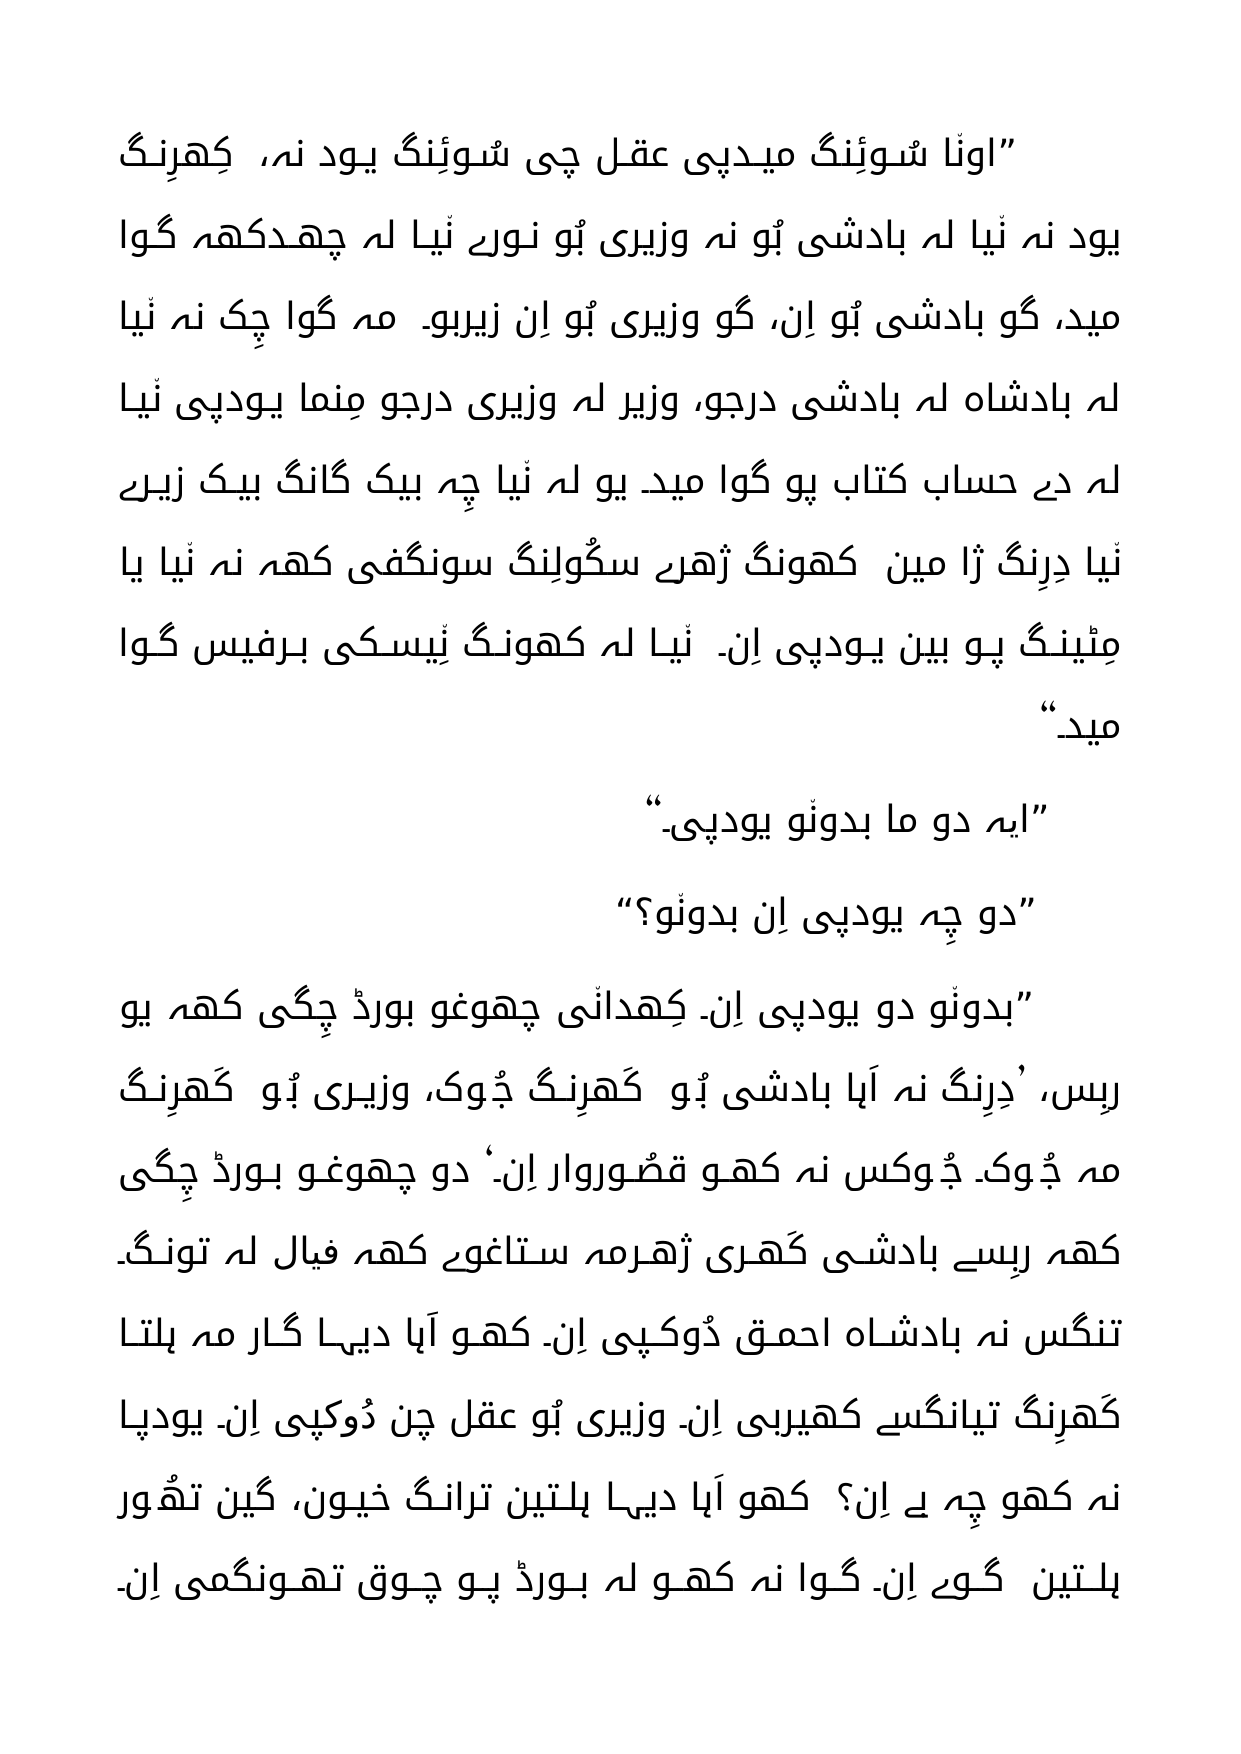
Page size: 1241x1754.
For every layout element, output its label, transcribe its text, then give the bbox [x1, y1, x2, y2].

text ”ایہ دو ما بدون٘و یودپی۔“ [118, 784, 1122, 855]
text ”بدون٘و دو یودپی اِن۔ کِھدان٘ی چھوغو بورڈ چِگی کھہ یو ربِس، ’دِرِنگ نہ اَہا بادشی بُو کَھرِنگ جُوک، وزیری بُو کَھرِنگ مہ جُوک۔ جُوکس نہ کھو قصُوروار اِن۔‘ دو چھوغو بورڈ چِگی کھہ ربِسے بادشی کَھری ژھرمہ ستاغوے کھہ فیال لہ تونگ۔ تنگس نہ بادشاہ احمق دُوکپی اِن۔ کھو اَہا دیہا گار مہ ہلتا کَھرِنگ تیانگسے کھیربی اِن۔ وزیری بُو عقل چن دُوکپی اِن۔ یودپا نہ کھو چِہ بے اِن؟ کھو اَہا دیہا ہلتین ترانگ خیون، گین تھُور ہلتین گوے اِن۔ گوا نہ کھو لہ بورڈ پو چوق تھونگمی اِن۔ [118, 971, 1122, 1615]
text ”دو چِہ یودپی اِن بدون٘و؟“ [118, 878, 1122, 949]
text ”اون٘ا سُوئِنگ میدپی عقل چی سُوئِنگ یود نہ، کِھرِنگ یود نہ ن٘یا لہ بادشی بُو نہ وزیری بُو نورے ن٘یا لہ چھدکھہ گوا مید، گو بادشی بُو اِن، گو وزیری بُو اِن زیربو۔ مہ گوا چِک نہ ن٘یا لہ بادشاہ لہ بادشی درجو، وزیر لہ وزیری درجو مِنما یودپی ن٘یا لہ دے حساب کتاب پو گوا مید۔ یو لہ ن٘یا چِہ بیک گانگ بیک زیرے ن٘یا دِرِنگ ژا مین کھونگ ژھرے سکُولِنگ سونگفی کھہ نہ ن٘یا یا مِٹینگ پو بین یودپی اِن۔ ن٘یا لہ کھونگ نِ٘یسکی برفیس گوا مید۔“ [118, 118, 1122, 762]
